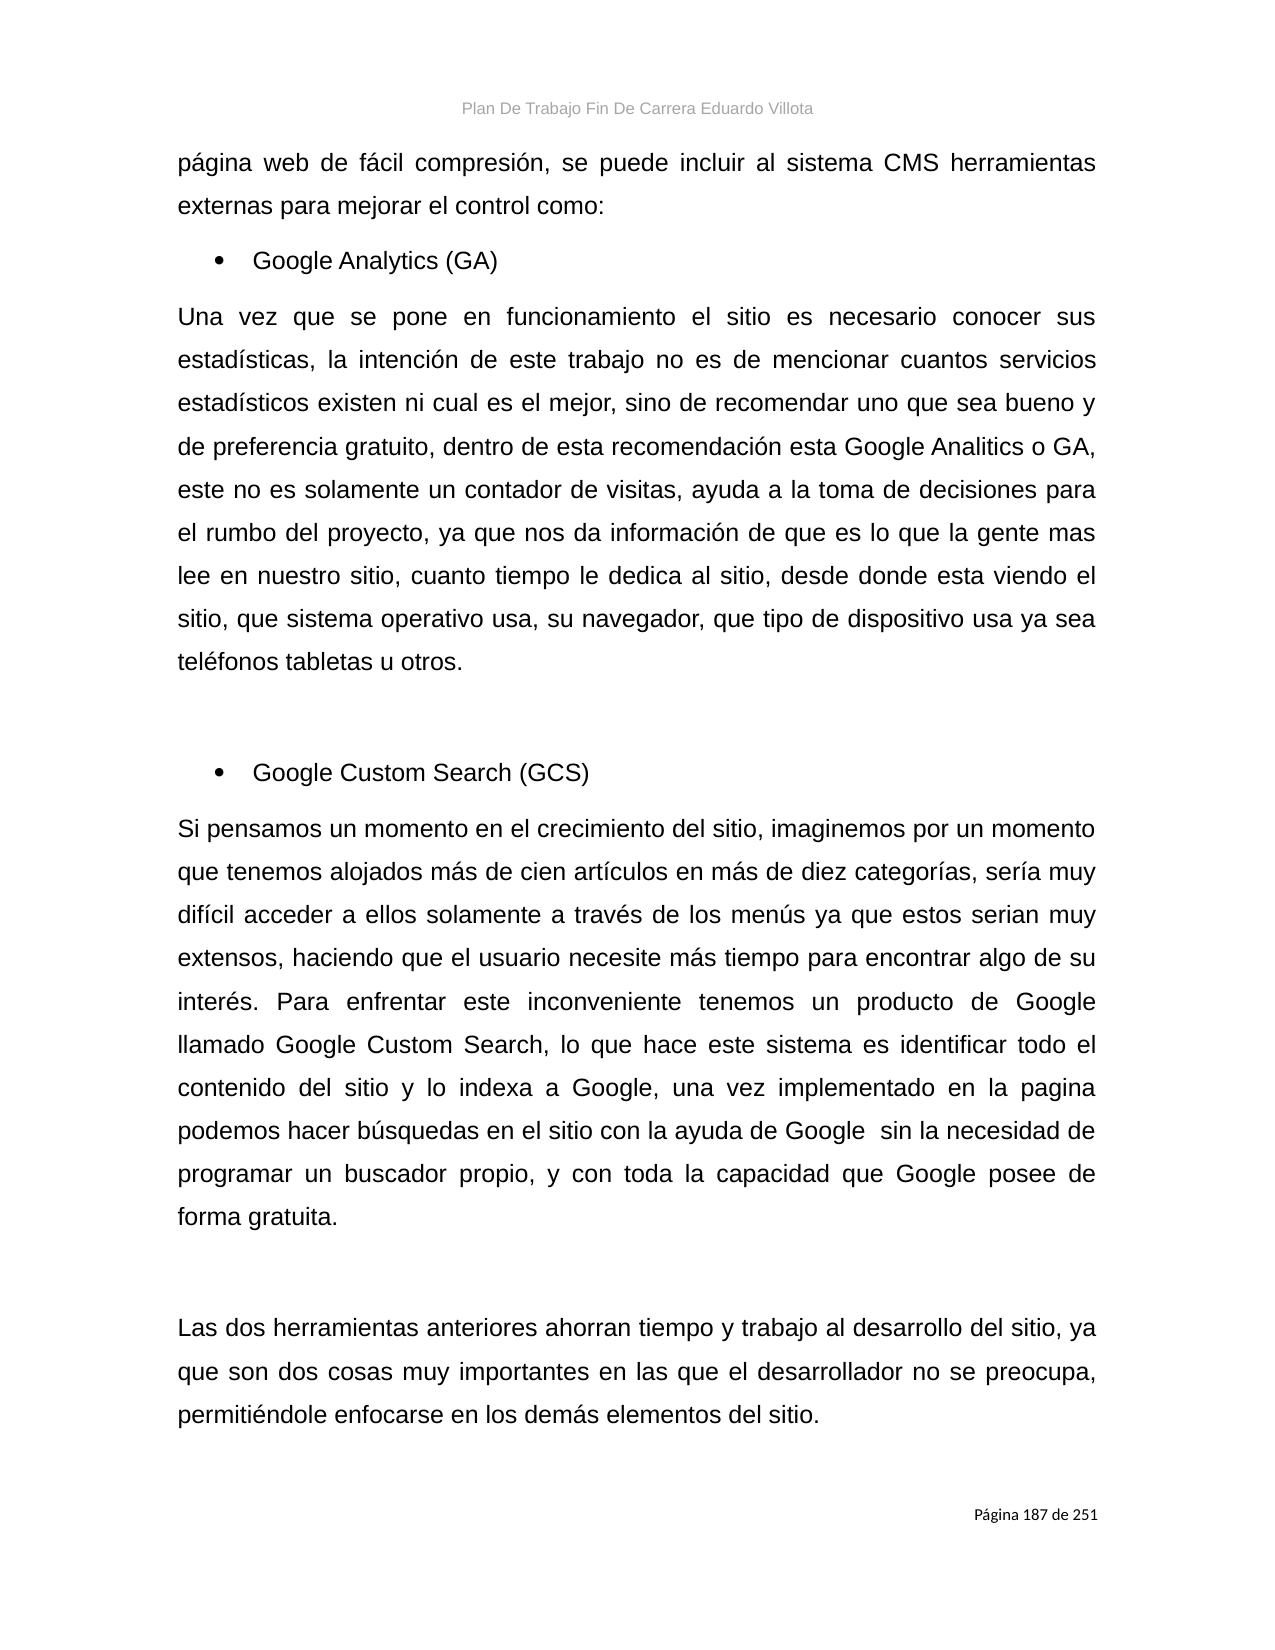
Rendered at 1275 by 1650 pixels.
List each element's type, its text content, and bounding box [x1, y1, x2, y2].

text Si pensamos un momento en el crecimiento del sitio, imaginemos por un momento que tenemos alojados más de cien artículos en más de diez categorías, sería muy difícil acceder a ellos solamente a través de los menús ya que estos serian muy extensos, haciendo que el usuario necesite más tiempo para encontrar algo de su interés. Para enfrentar este inconveniente tenemos un producto de Google llamado Google Custom Search, lo que hace este sistema es identificar todo el contenido del sitio y lo indexa a Google, una vez implementado en la pagina podemos hacer búsquedas en el sitio con la ayuda de Google sin la necesidad de programar un buscador propio, y con toda la capacidad que Google posee de forma gratuita. [177, 814, 1098, 1231]
text Una vez que se pone en funcionamiento el sitio es necesario conocer sus estadísticas, la intención de este trabajo no es de mencionar cuantos servicios estadísticos existen ni cual es el mejor, sino de recomendar uno que sea bueno y de preferencia gratuito, dentro de esta recomendación esta Google Analitics o GA, este no es solamente un contador de visitas, ayuda a la toma de decisiones para el rumbo del proyecto, ya que nos da información de que es lo que la gente mas lee en nuestro sitio, cuanto tiempo le dedica al sitio, desde donde esta viendo el sitio, que sistema operativo usa, su navegador, que tipo de dispositivo usa ya sea teléfonos tabletas u otros. [177, 302, 1098, 676]
list Google Custom Search (GCS) [215, 758, 1098, 787]
list Google Analytics (GA) [215, 246, 1098, 275]
text página web de fácil compresión, se puede incluir al sistema CMS herramientas externas para mejorar el control como: [177, 148, 1098, 219]
text Las dos herramientas anteriores ahorran tiempo y trabajo al desarrollo del sitio, ya que son dos cosas muy importantes en las que el desarrollador no se preocupa, permitiéndole enfocarse en los demás elementos del sitio. [177, 1313, 1098, 1428]
